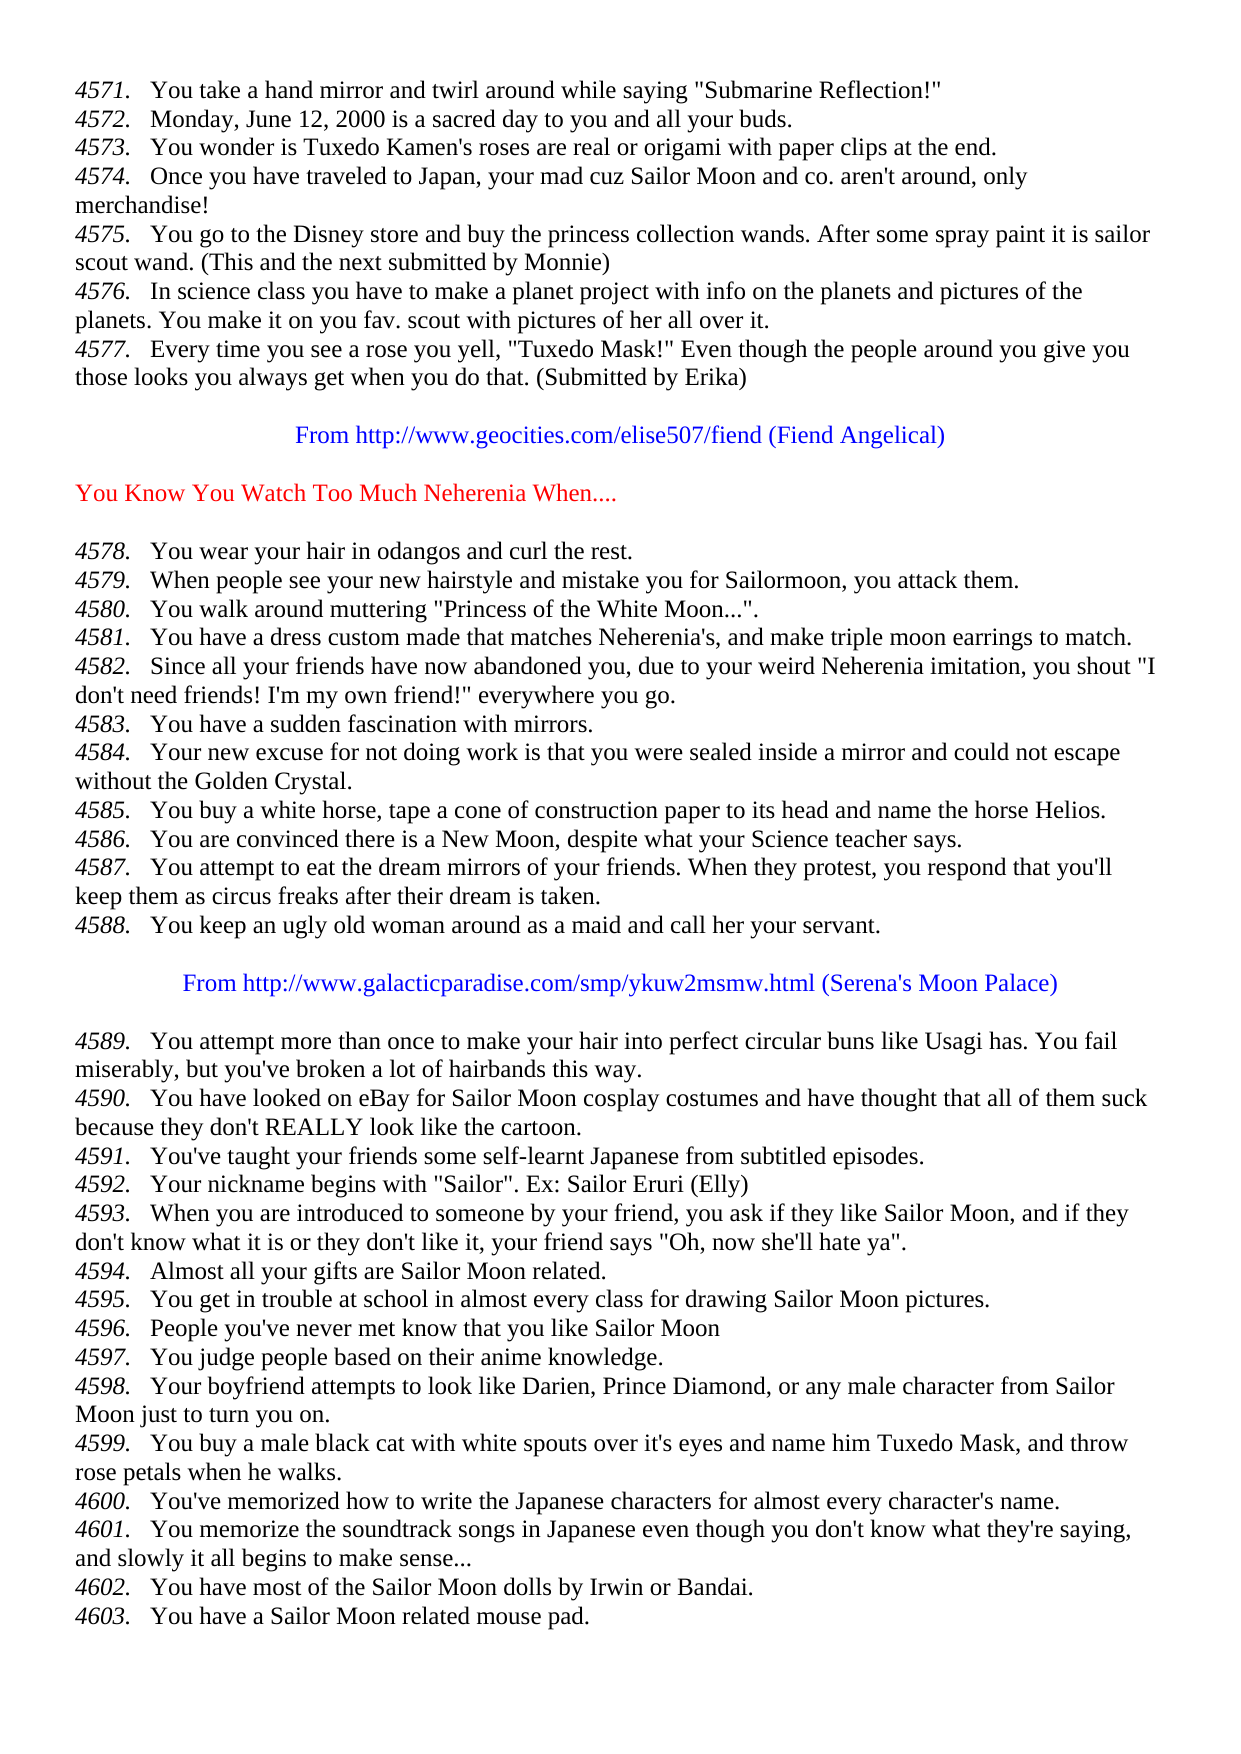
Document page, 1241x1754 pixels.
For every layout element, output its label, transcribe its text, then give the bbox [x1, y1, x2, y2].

text You Know You Watch Too Much Neherenia When.... [75, 478, 1165, 507]
list You are convinced there is a New Moon, despite what your Science teacher says. [75, 824, 1165, 852]
list You keep an ugly old woman around as a maid and call her your servant. [75, 910, 1165, 939]
text From http://www.geocities.com/elise507/fiend (Fiend Angelical) [75, 420, 1165, 449]
text From http://www.galacticparadise.com/smp/ykuw2msmw.html (Serena's Moon Palace) [75, 968, 1165, 997]
list You walk around muttering "Princess of the White Moon...". [75, 594, 1165, 622]
list You get in trouble at school in almost every class for drawing Sailor Moon pictures. [75, 1284, 1165, 1313]
list You buy a male black cat with white spouts over it's eyes and name him Tuxedo Mask, and throw rose petals when he walks. [75, 1428, 1165, 1486]
list You wear your hair in odangos and curl the rest. [75, 536, 1165, 565]
list You have most of the Sailor Moon dolls by Irwin or Bandai. [75, 1572, 1165, 1601]
list You have a sudden fascination with mirrors. [75, 709, 1165, 737]
list You have a Sailor Moon related mouse pad. [75, 1601, 1165, 1629]
list Your boyfriend attempts to look like Darien, Prince Diamond, or any male character from Sailor Moon just to turn you on. [75, 1371, 1165, 1428]
list You buy a white horse, tape a cone of construction paper to its head and name the horse Helios. [75, 795, 1165, 824]
list Almost all your gifts are Sailor Moon related. [75, 1256, 1165, 1284]
list Every time you see a rose you yell, "Tuxedo Mask!" Even though the people around you give you those looks you always get when you do that. (Submitted by Erika) [75, 334, 1165, 391]
list Monday, June 12, 2000 is a sacred day to you and all your buds. [75, 104, 1165, 132]
list You judge people based on their anime knowledge. [75, 1342, 1165, 1371]
list You wonder is Tuxedo Kamen's roses are real or origami with paper clips at the end. [75, 132, 1165, 161]
list You attempt more than once to make your hair into perfect circular buns like Usagi has. You fail miserably, but you've broken a lot of hairbands this way. [75, 1026, 1165, 1083]
list You go to the Disney store and buy the princess collection wands. After some spray paint it is sailor scout wand. (This and the next submitted by Monnie) [75, 219, 1165, 276]
list When people see your new hairstyle and mistake you for Sailormoon, you attack them. [75, 565, 1165, 594]
list Your new excuse for not doing work is that you were sealed inside a mirror and could not escape without the Golden Crystal. [75, 737, 1165, 795]
list Once you have traveled to Japan, your mad cuz Sailor Moon and co. aren't around, only merchandise! [75, 161, 1165, 219]
list Your nickname begins with "Sailor". Ex: Sailor Eruri (Elly) [75, 1169, 1165, 1198]
list In science class you have to make a planet project with info on the planets and pictures of the planets. You make it on you fav. scout with pictures of her all over it. [75, 276, 1165, 334]
list You take a hand mirror and twirl around while saying "Submarine Reflection!" [75, 75, 1165, 104]
list Since all your friends have now abandoned you, due to your weird Neherenia imitation, you shout "I don't need friends! I'm my own friend!" everywhere you go. [75, 651, 1165, 709]
list People you've never met know that you like Sailor Moon [75, 1313, 1165, 1342]
list You attempt to eat the dream mirrors of your friends. When they protest, you respond that you'll keep them as circus freaks after their dream is taken. [75, 852, 1165, 910]
list You have a dress custom made that matches Neherenia's, and make triple moon earrings to match. [75, 622, 1165, 651]
list You've taught your friends some self-learnt Japanese from subtitled episodes. [75, 1141, 1165, 1169]
list You memorize the soundtrack songs in Japanese even though you don't know what they're saying, and slowly it all begins to make sense... [75, 1514, 1165, 1572]
list You've memorized how to write the Japanese characters for almost every character's name. [75, 1486, 1165, 1514]
list When you are introduced to someone by your friend, you ask if they like Sailor Moon, and if they don't know what it is or they don't like it, your friend says "Oh, now she'll hate ya". [75, 1198, 1165, 1256]
list You have looked on eBay for Sailor Moon cosplay costumes and have thought that all of them suck because they don't REALLY look like the cartoon. [75, 1083, 1165, 1141]
